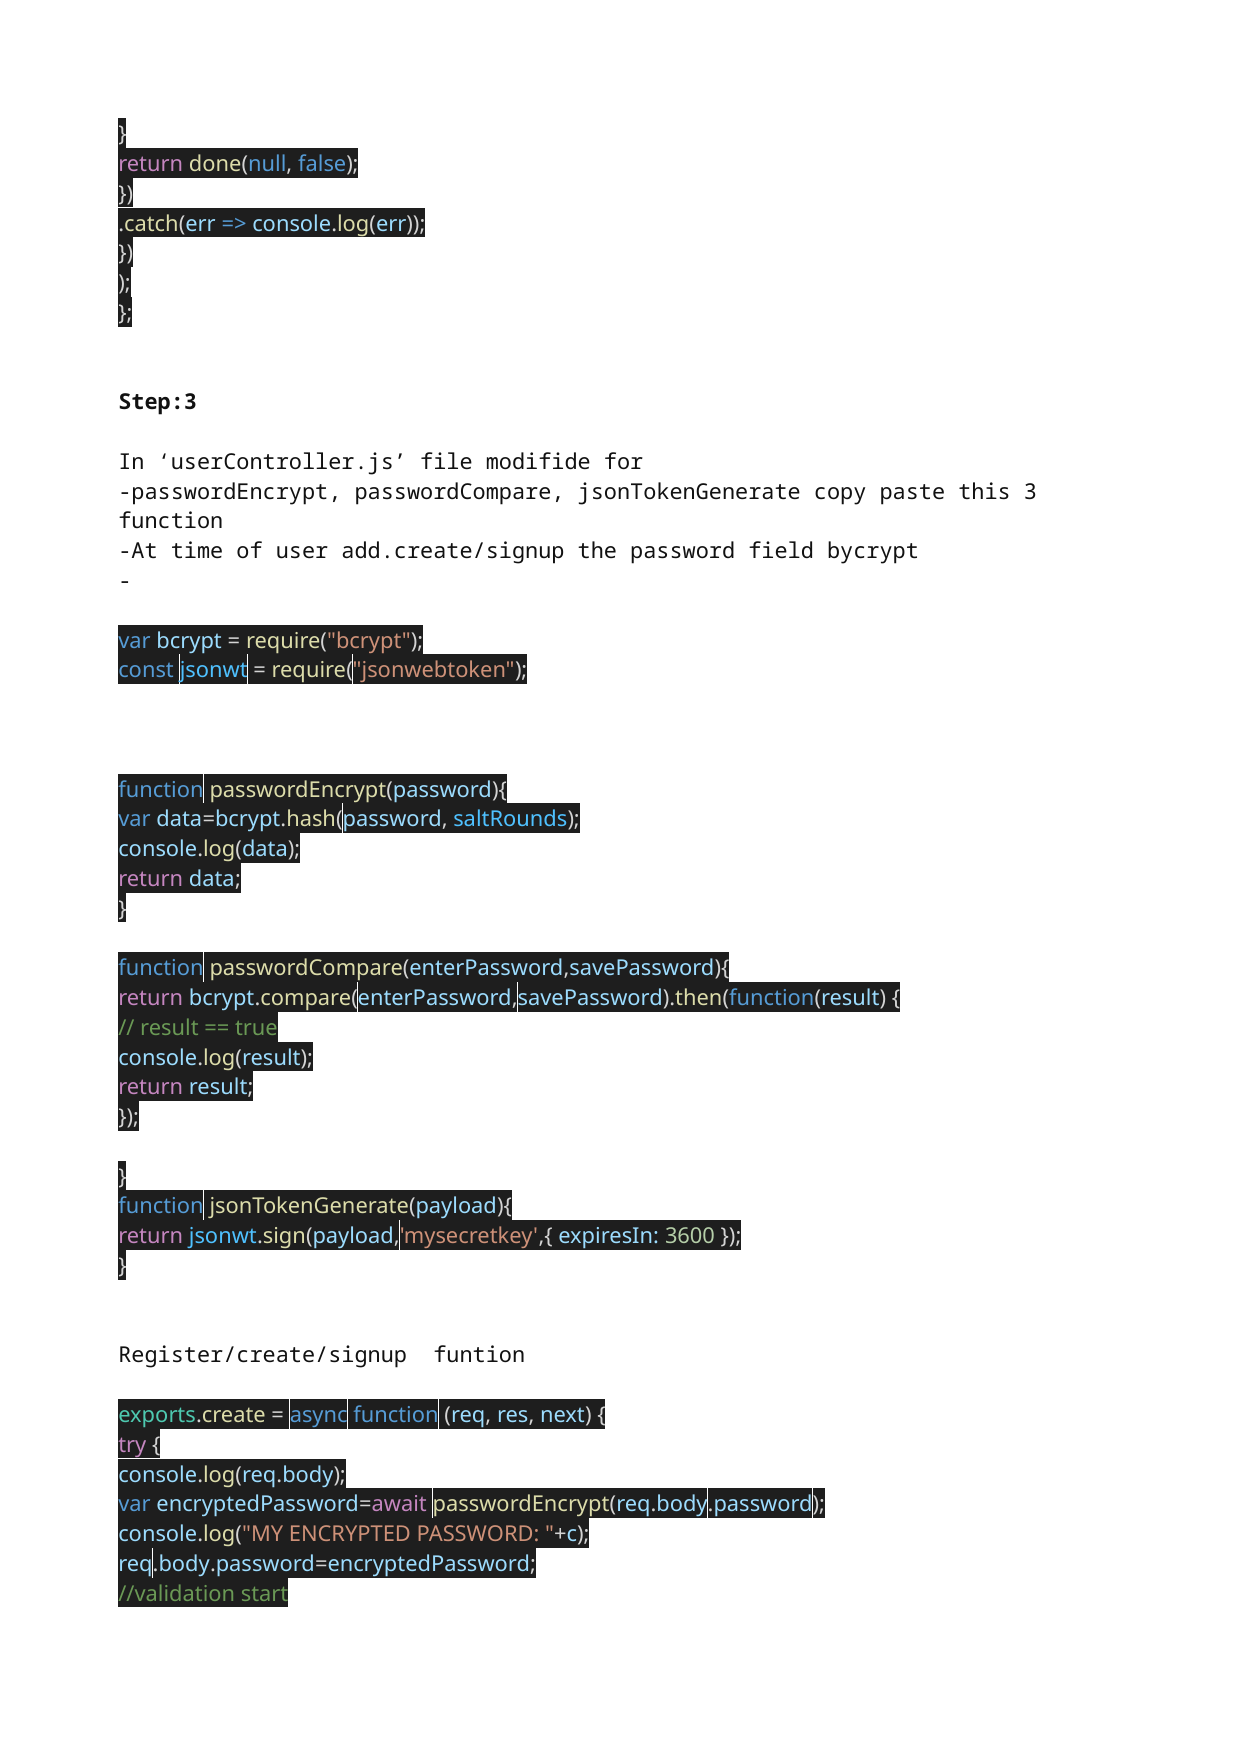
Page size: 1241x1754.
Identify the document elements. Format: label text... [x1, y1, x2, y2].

text return done(null, false); [118, 148, 1122, 178]
text return data; [118, 863, 1122, 893]
text Step:3 [118, 386, 1122, 416]
text function jsonTokenGenerate(payload){ [118, 1190, 1122, 1220]
text exports.create = async function (req, res, next) { [118, 1399, 1122, 1429]
text function passwordEncrypt(password){ [118, 773, 1122, 803]
text console.log(result); [118, 1042, 1122, 1071]
text req.body.password=encryptedPassword; [118, 1548, 1122, 1578]
text var bcrypt = require("bcrypt"); [118, 624, 1122, 654]
text console.log(req.body); [118, 1458, 1122, 1488]
text console.log(data); [118, 833, 1122, 863]
text }; [118, 297, 1122, 327]
text return jsonwt.sign(payload,'mysecretkey',{ expiresIn: 3600 }); [118, 1220, 1122, 1250]
text } [118, 893, 1122, 922]
text Register/create/signup funtion [118, 1339, 1122, 1369]
text }) [118, 237, 1122, 267]
text } [118, 118, 1122, 148]
text console.log("MY ENCRYPTED PASSWORD: "+c); [118, 1518, 1122, 1548]
text }); [118, 1101, 1122, 1131]
text return bcrypt.compare(enterPassword,savePassword).then(function(result) { [118, 982, 1122, 1012]
text function passwordCompare(enterPassword,savePassword){ [118, 952, 1122, 982]
text } [118, 1250, 1122, 1280]
text var data=bcrypt.hash(password, saltRounds); [118, 803, 1122, 833]
text - [118, 565, 1122, 595]
text -passwordEncrypt, passwordCompare, jsonTokenGenerate copy paste this 3 function [118, 476, 1122, 535]
text } [118, 1161, 1122, 1190]
text .catch(err => console.log(err)); [118, 207, 1122, 237]
text // result == true [118, 1012, 1122, 1042]
text return result; [118, 1071, 1122, 1101]
text try { [118, 1429, 1122, 1458]
text const jsonwt = require("jsonwebtoken"); [118, 654, 1122, 684]
text }) [118, 178, 1122, 207]
text In ‘userController.js’ file modifide for [118, 446, 1122, 476]
text //validation start [118, 1578, 1122, 1607]
text var encryptedPassword=await passwordEncrypt(req.body.password); [118, 1488, 1122, 1518]
text ); [118, 267, 1122, 297]
text -At time of user add.create/signup the password field bycrypt [118, 535, 1122, 565]
